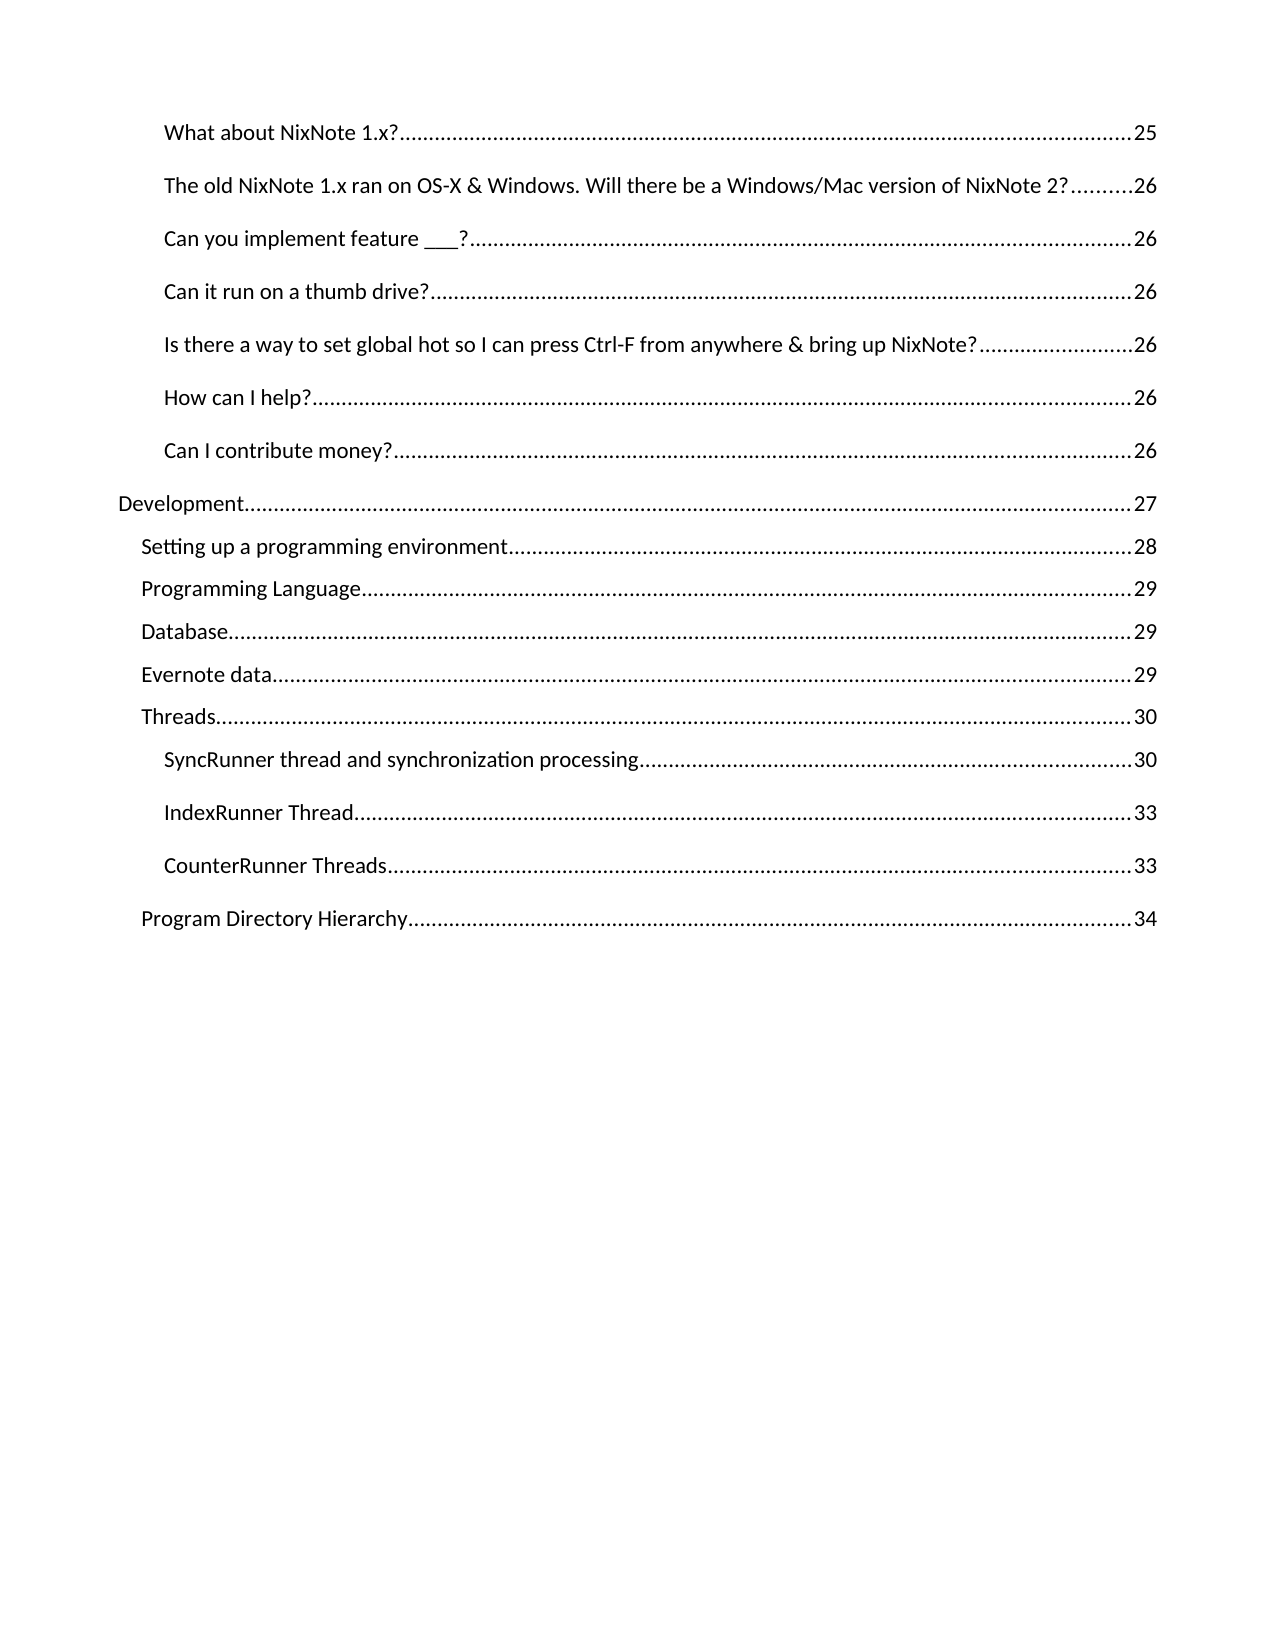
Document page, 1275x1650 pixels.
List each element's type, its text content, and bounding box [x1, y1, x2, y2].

text Database 29 [141, 617, 1157, 645]
text Programming Language 29 [141, 574, 1157, 602]
text The old NixNote 1.x ran on OS-X & Windows. Will there be a Windows/Mac version of NixNote 2? 26 [164, 171, 1157, 199]
text Program Directory Hierarchy 34 [141, 904, 1157, 932]
text Development 27 [118, 489, 1157, 517]
text Setting up a programming environment 28 [141, 532, 1157, 560]
text CounterRunner Threads 33 [164, 851, 1157, 879]
text Evernote data 29 [141, 660, 1157, 688]
text What about NixNote 1.x? 25 [164, 118, 1157, 146]
text Is there a way to set global hot so I can press Ctrl-F from anywhere & bring up NixNote? 26 [164, 330, 1157, 358]
text Can you implement feature ___? 26 [164, 224, 1157, 252]
text Can I contribute money? 26 [164, 436, 1157, 464]
text IndexRunner Thread 33 [164, 798, 1157, 826]
text Threads 30 [141, 702, 1157, 730]
text How can I help? 26 [164, 383, 1157, 411]
text Can it run on a thumb drive? 26 [164, 277, 1157, 305]
text SyncRunner thread and synchronization processing 30 [164, 745, 1157, 773]
